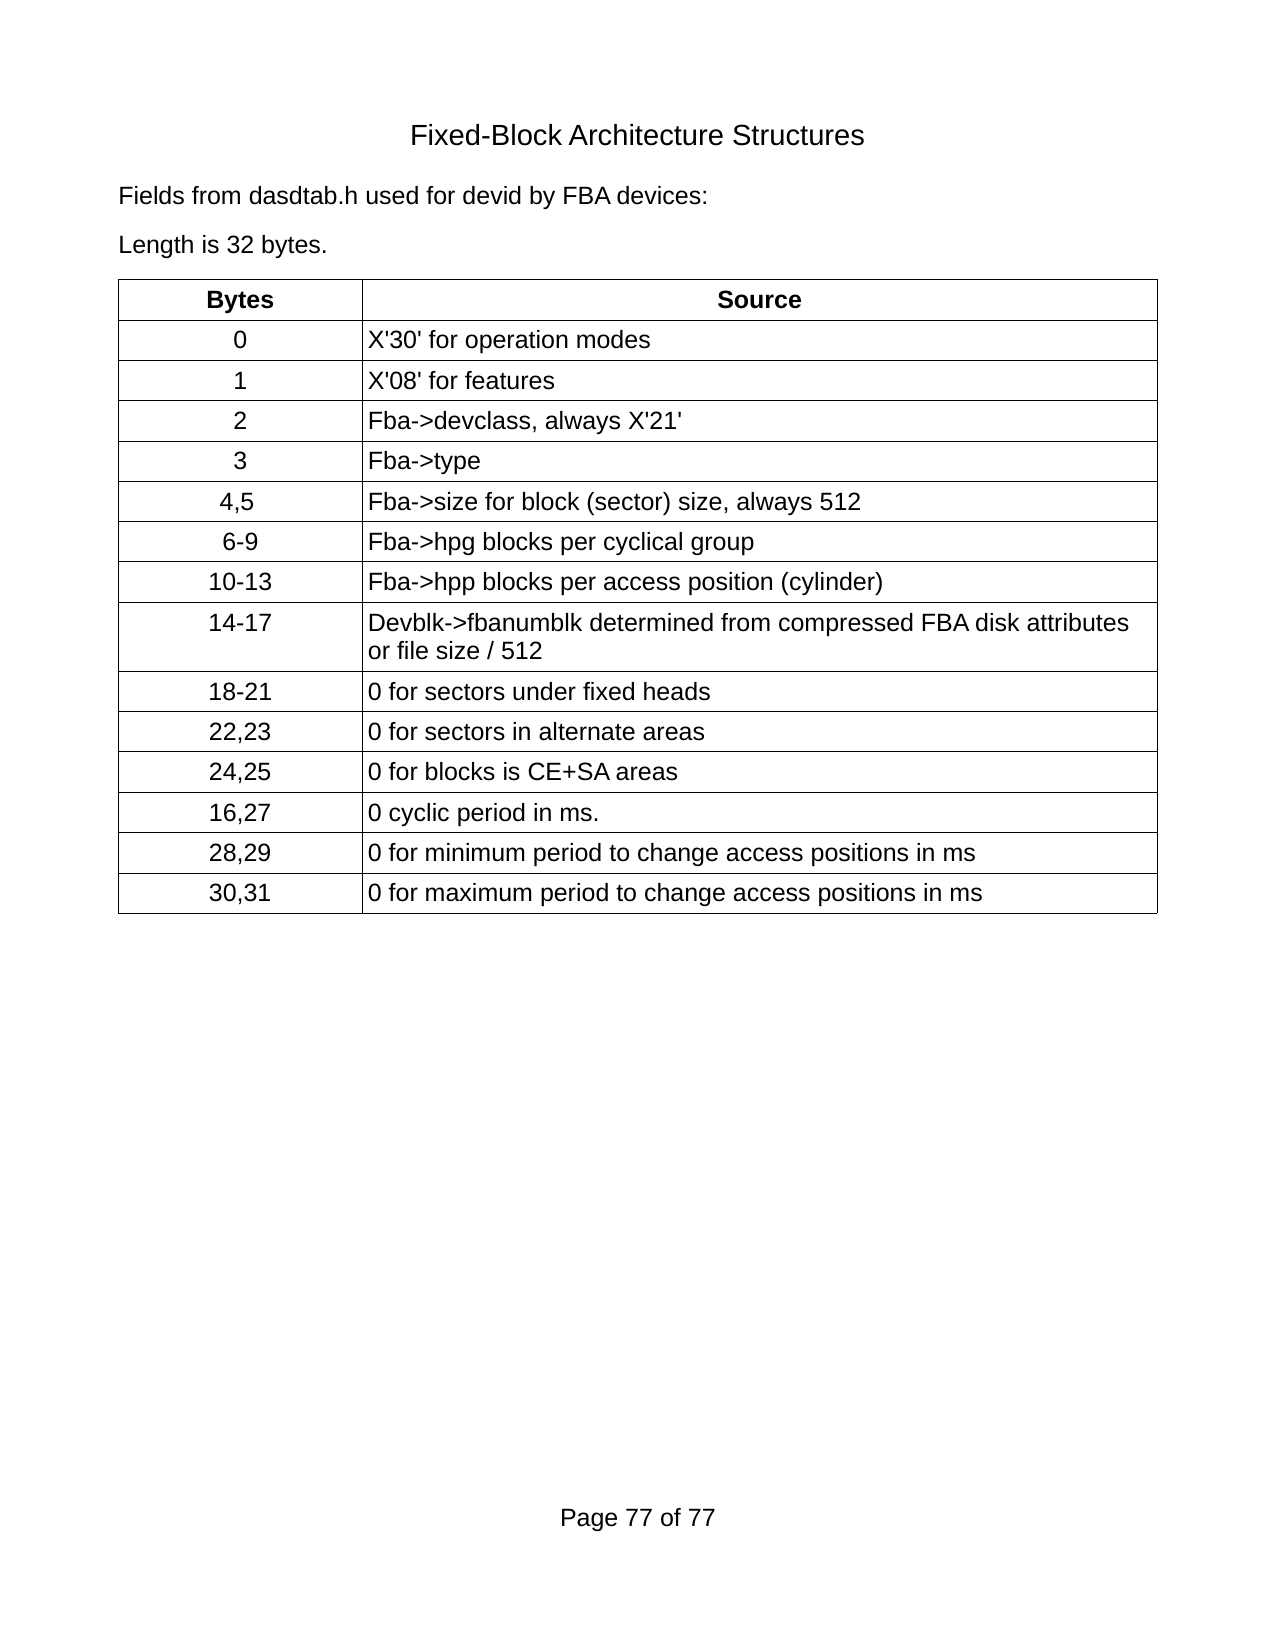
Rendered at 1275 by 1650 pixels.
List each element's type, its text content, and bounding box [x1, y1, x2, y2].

table_cell 0 for sectors in alternate areas [363, 712, 1157, 751]
table_cell Fba->size for block (sector) size, always 512 [363, 482, 1157, 521]
table_cell Fba->hpp blocks per access position (cylinder) [363, 562, 1157, 602]
table_cell 18-21 [119, 672, 362, 711]
table_cell 24,25 [119, 752, 362, 792]
table_cell 22,23 [119, 712, 362, 751]
table_header Source [363, 280, 1157, 319]
table_cell 14-17 [119, 603, 362, 671]
table_cell 30,31 [119, 874, 362, 913]
table_cell 10-13 [119, 562, 362, 602]
table_cell 0 [119, 321, 362, 360]
table_cell 28,29 [119, 833, 362, 872]
table_cell 2 [119, 401, 362, 441]
table_cell 0 cyclic period in ms. [363, 793, 1157, 832]
text Length is 32 bytes. [118, 230, 1157, 259]
table_cell 16,27 [119, 793, 362, 832]
table_cell 0 for maximum period to change access positions in ms [363, 874, 1157, 913]
table_header Bytes [119, 280, 362, 319]
table_cell Fba->hpg blocks per cyclical group [363, 522, 1157, 561]
table_cell X'30' for operation modes [363, 321, 1157, 360]
table_cell 0 for blocks is CE+SA areas [363, 752, 1157, 792]
text Fields from dasdtab.h used for devid by FBA devices: [118, 181, 1157, 210]
table_cell Devblk->fbanumblk determined from compressed FBA disk attributes or file size / 512 [363, 603, 1157, 671]
table_cell 3 [119, 442, 362, 481]
table_cell 4,5 [119, 482, 362, 521]
table_cell 1 [119, 361, 362, 400]
table_cell X'08' for features [363, 361, 1157, 400]
table_cell Fba->type [363, 442, 1157, 481]
table_cell Fba->devclass, always X'21' [363, 401, 1157, 441]
table_cell 0 for sectors under fixed heads [363, 672, 1157, 711]
table_cell 6-9 [119, 522, 362, 561]
table_cell 0 for minimum period to change access positions in ms [363, 833, 1157, 872]
